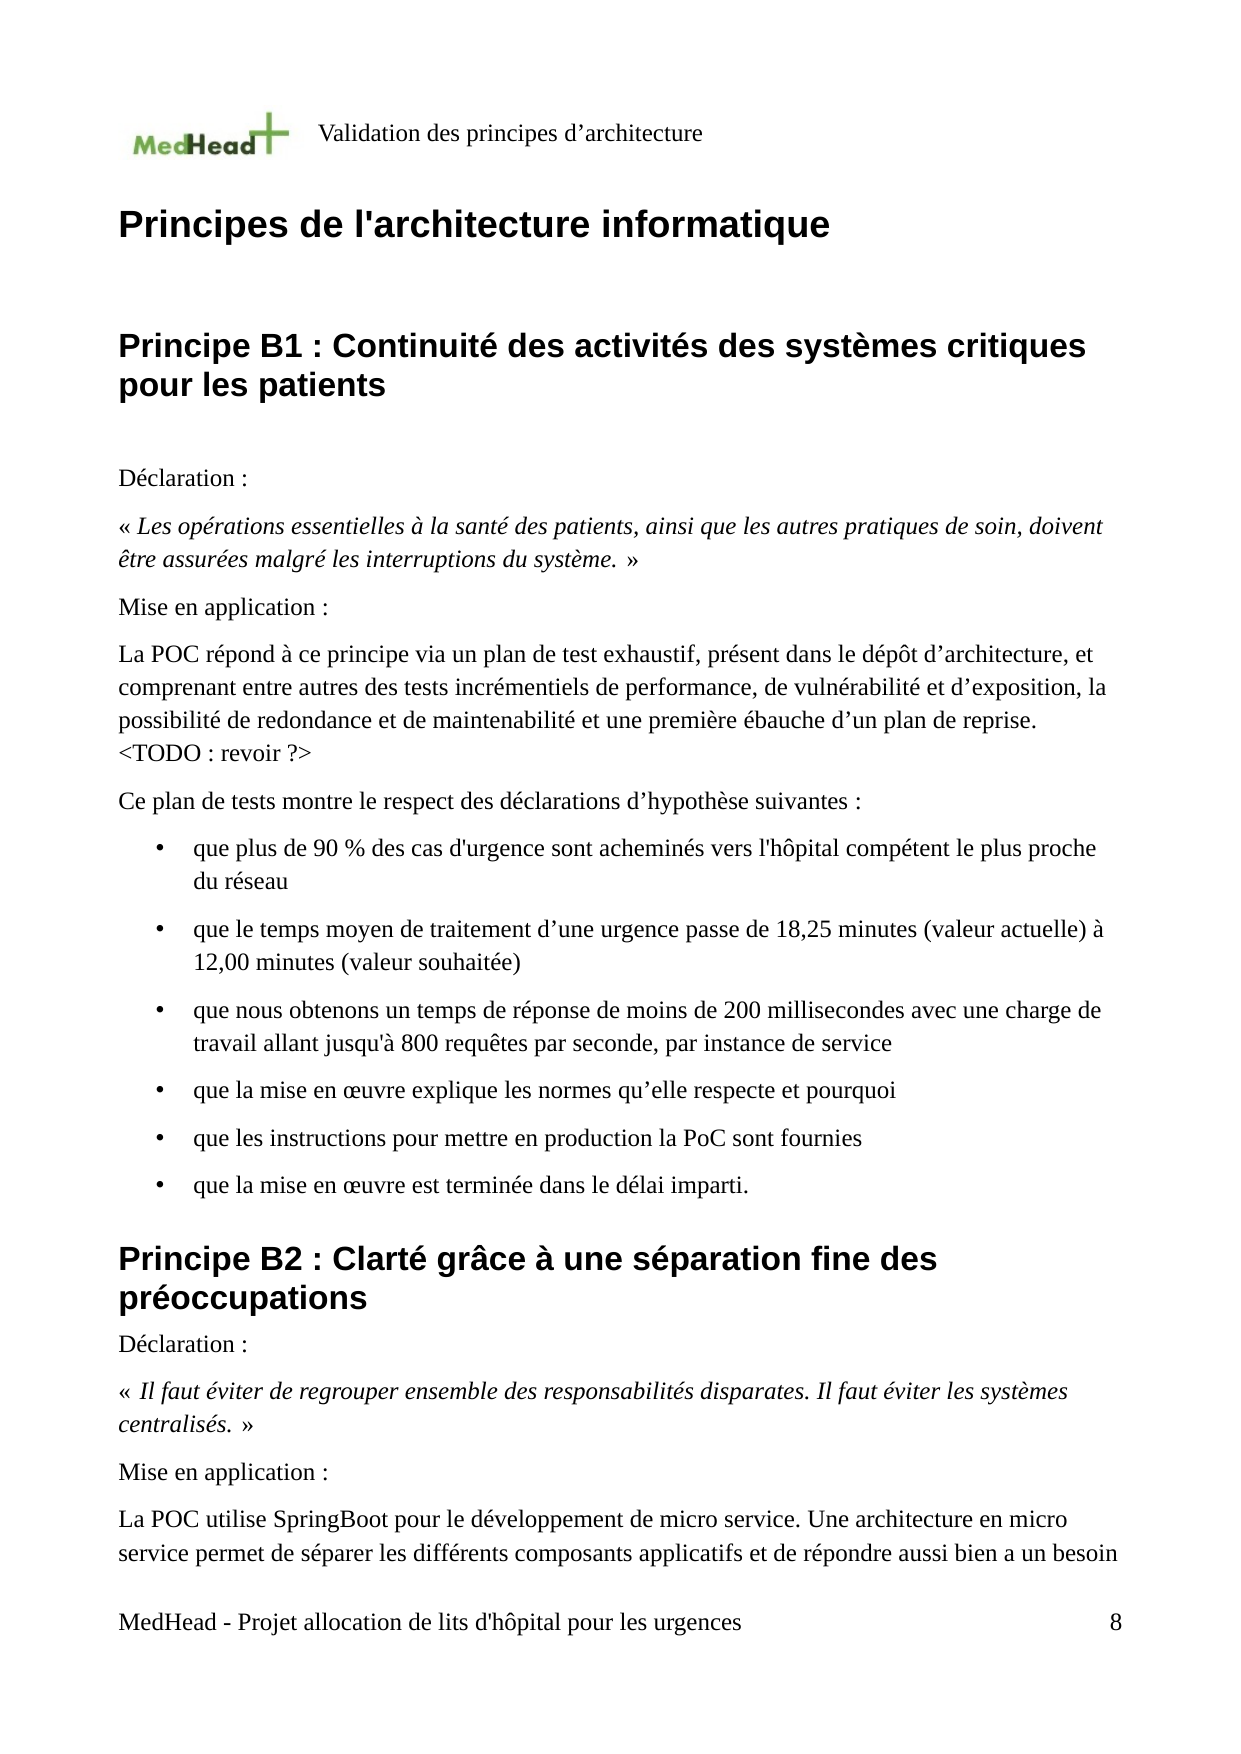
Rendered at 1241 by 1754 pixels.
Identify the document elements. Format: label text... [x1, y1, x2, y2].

list que la mise en œuvre est terminée dans le délai imparti. [156, 1171, 1122, 1199]
subtitle Principe B2 : Clarté grâce à une séparation fine des préoccupations [118, 1239, 1122, 1316]
picture [118, 105, 305, 160]
text Mise en application : [118, 1457, 1122, 1486]
list que nous obtenons un temps de réponse de moins de 200 millisecondes avec une charge de travail allant jusqu'à 800 requêtes par seconde, par instance de service [156, 995, 1122, 1056]
text La POC utilise SpringBoot pour le développement de micro service. Une architecture en micro service permet de séparer les différents composants applicatifs et de répondre aussi bien a un besoin [118, 1504, 1122, 1566]
list que le temps moyen de traitement d’une urgence passe de 18,25 minutes (valeur actuelle) à 12,00 minutes (valeur souhaitée) [156, 914, 1122, 976]
text Déclaration : [118, 463, 1122, 492]
text Ce plan de tests montre le respect des déclarations d’hypothèse suivantes : [118, 786, 1122, 814]
text « Les opérations essentielles à la santé des patients, ainsi que les autres pratiques de soin, doivent être assurées malgré les interruptions du système. » [118, 511, 1122, 573]
text « Il faut éviter de regrouper ensemble des responsabilités disparates. Il faut éviter les systèmes centralisés. » [118, 1376, 1122, 1438]
list que plus de 90 % des cas d'urgence sont acheminés vers l'hôpital compétent le plus proche du réseau [156, 833, 1122, 895]
subtitle Principes de l'architecture informatique [118, 201, 1122, 245]
text La POC répond à ce principe via un plan de test exhaustif, présent dans le dépôt d’architecture, et comprenant entre autres des tests incrémentiels de performance, de vulnérabilité et d’exposition, la possibilité de redondance et de maintenabilité et une première ébauche d’un plan de reprise. <TODO : revoir ?> [118, 639, 1122, 767]
subtitle Principe B1 : Continuité des activités des systèmes critiques pour les patients [118, 326, 1122, 403]
text Déclaration : [118, 1329, 1122, 1357]
list que la mise en œuvre explique les normes qu’elle respecte et pourquoi [156, 1075, 1122, 1104]
text Mise en application : [118, 592, 1122, 620]
list que les instructions pour mettre en production la PoC sont fournies [156, 1123, 1122, 1152]
